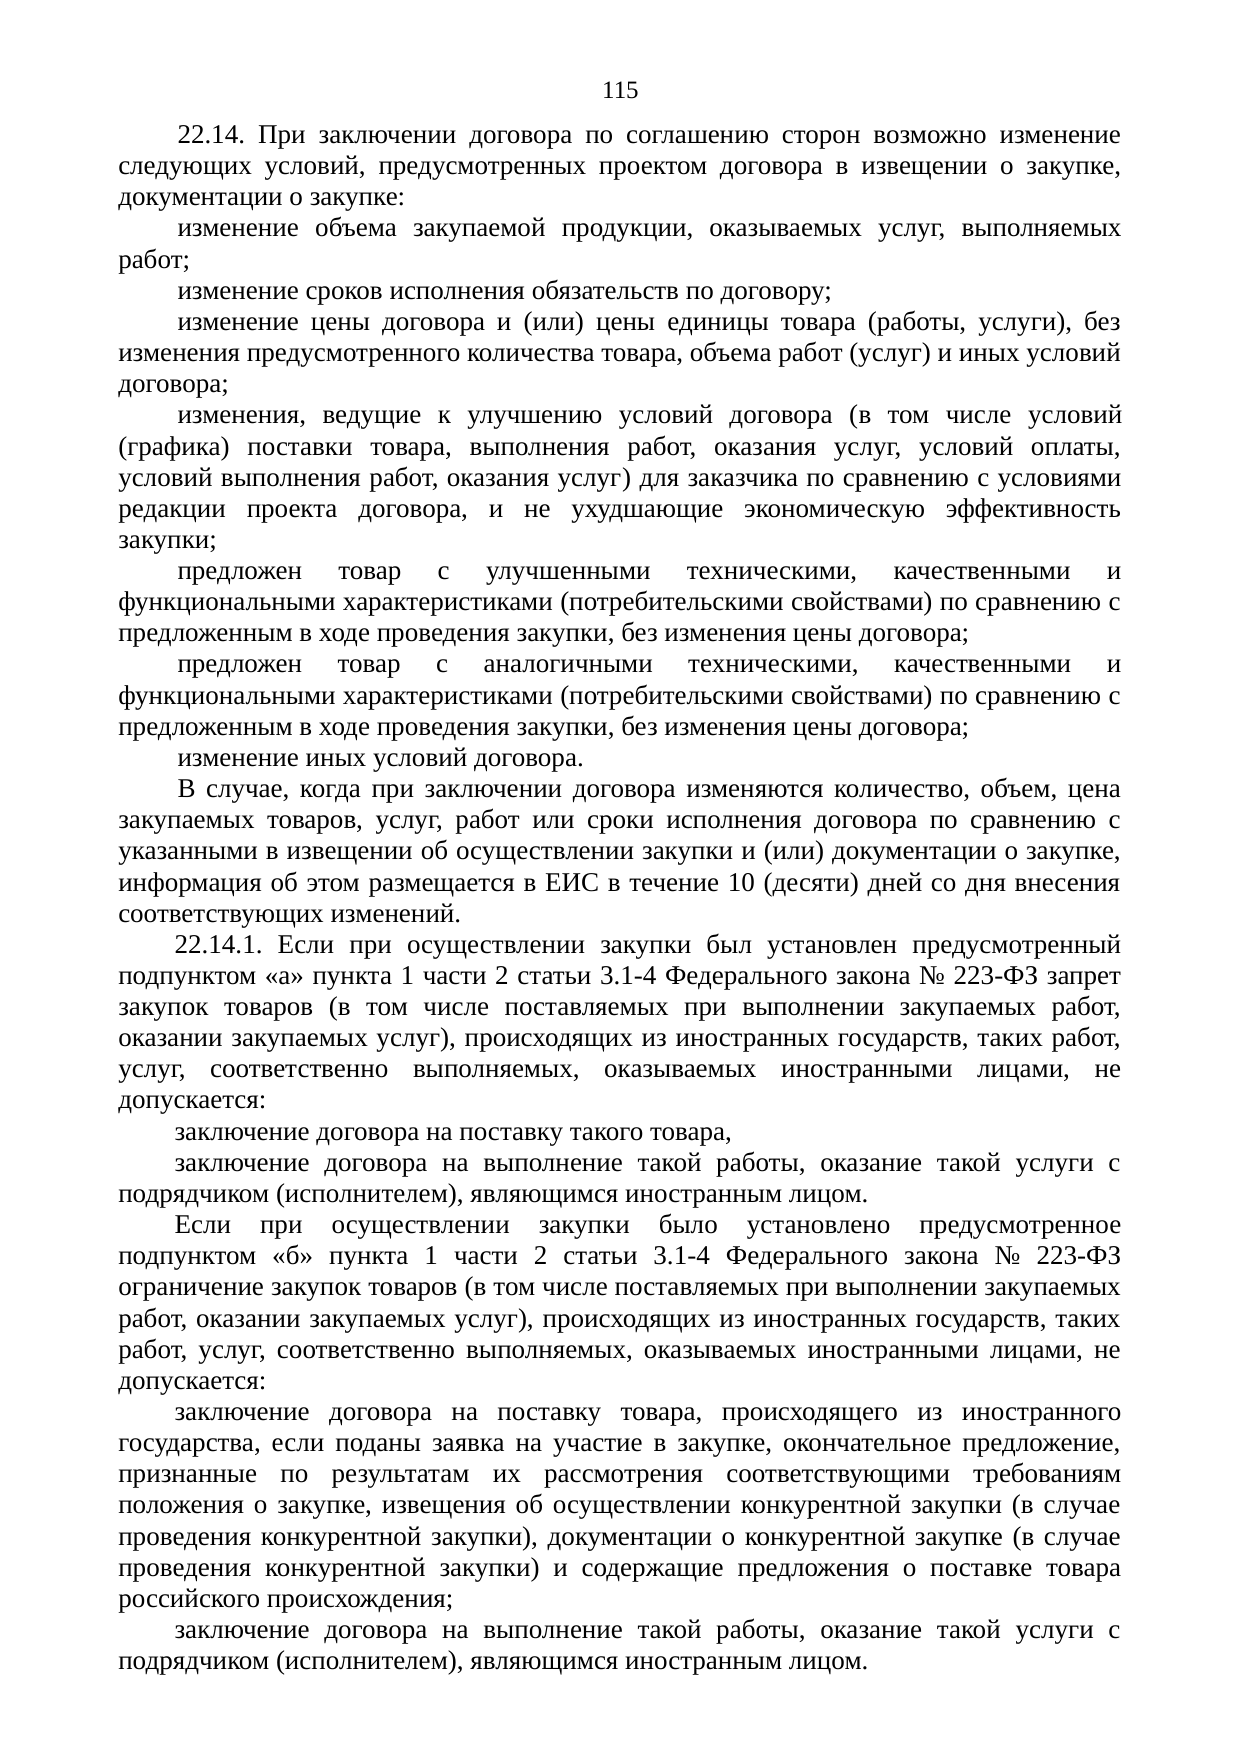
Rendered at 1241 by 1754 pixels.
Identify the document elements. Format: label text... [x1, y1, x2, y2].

text Если при осуществлении закупки было установлено предусмотренное подпунктом «б» пункта 1 части 2 статьи 3.1-4 Федерального закона № 223-ФЗ ограничение закупок товаров (в том числе поставляемых при выполнении закупаемых работ, оказании закупаемых услуг), происходящих из иностранных государств, таких работ, услуг, соответственно выполняемых, оказываемых иностранными лицами, не допускается: [118, 1208, 1122, 1395]
text заключение договора на выполнение такой работы, оказание такой услуги с подрядчиком (исполнителем), являющимся иностранным лицом. [118, 1613, 1122, 1675]
text заключение договора на поставку такого товара, [118, 1115, 1122, 1146]
text изменение сроков исполнения обязательств по договору; [118, 274, 1122, 305]
text предложен товар с улучшенными техническими, качественными и функциональными характеристиками (потребительскими свойствами) по сравнению с предложенным в ходе проведения закупки, без изменения цены договора; [118, 554, 1122, 648]
text изменение цены договора и (или) цены единицы товара (работы, услуги), без изменения предусмотренного количества товара, объема работ (услуг) и иных условий договора; [118, 305, 1122, 398]
text изменение объема закупаемой продукции, оказываемых услуг, выполняемых работ; [118, 212, 1122, 274]
text 22.14. При заключении договора по соглашению сторон возможно изменение следующих условий, предусмотренных проектом договора в извещении о закупке, документации о закупке: [118, 118, 1122, 212]
text 22.14.1. Если при осуществлении закупки был установлен предусмотренный подпунктом «а» пункта 1 части 2 статьи 3.1-4 Федерального закона № 223-ФЗ запрет закупок товаров (в том числе поставляемых при выполнении закупаемых работ, оказании закупаемых услуг), происходящих из иностранных государств, таких работ, услуг, соответственно выполняемых, оказываемых иностранными лицами, не допускается: [118, 928, 1122, 1115]
text заключение договора на поставку товара, происходящего из иностранного государства, если поданы заявка на участие в закупке, окончательное предложение, признанные по результатам их рассмотрения соответствующими требованиям положения о закупке, извещения об осуществлении конкурентной закупки (в случае проведения конкурентной закупки), документации о конкурентной закупке (в случае проведения конкурентной закупки) и содержащие предложения о поставке товара российского происхождения; [118, 1395, 1122, 1613]
text В случае, когда при заключении договора изменяются количество, объем, цена закупаемых товаров, услуг, работ или сроки исполнения договора по сравнению с указанными в извещении об осуществлении закупки и (или) документации о закупке, информация об этом размещается в ЕИС в течение 10 (десяти) дней со дня внесения соответствующих изменений. [118, 772, 1122, 928]
text изменения, ведущие к улучшению условий договора (в том числе условий (графика) поставки товара, выполнения работ, оказания услуг, условий оплаты, условий выполнения работ, оказания услуг) для заказчика по сравнению с условиями редакции проекта договора, и не ухудшающие экономическую эффективность закупки; [118, 398, 1122, 554]
text предложен товар с аналогичными техническими, качественными и функциональными характеристиками (потребительскими свойствами) по сравнению с предложенным в ходе проведения закупки, без изменения цены договора; [118, 648, 1122, 741]
text изменение иных условий договора. [118, 741, 1122, 772]
text заключение договора на выполнение такой работы, оказание такой услуги с подрядчиком (исполнителем), являющимся иностранным лицом. [118, 1146, 1122, 1208]
